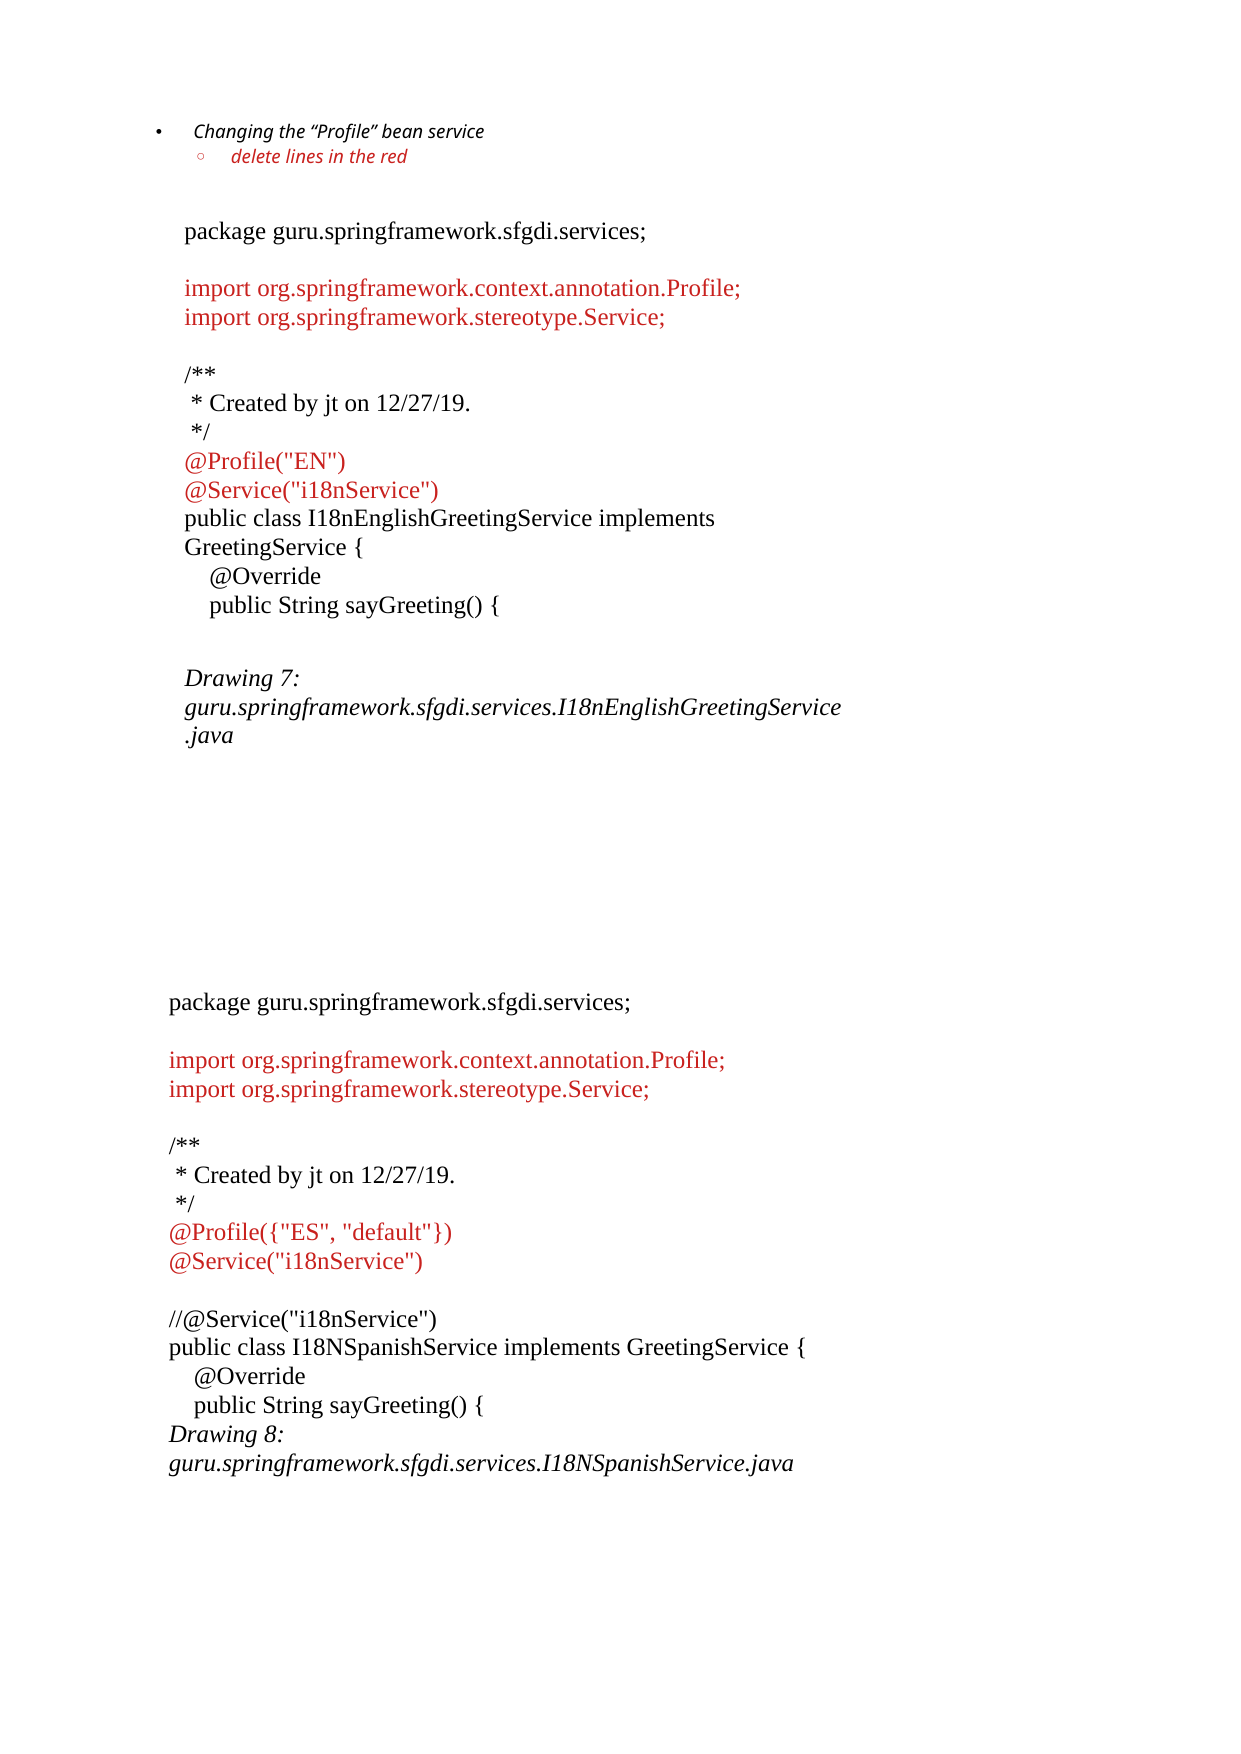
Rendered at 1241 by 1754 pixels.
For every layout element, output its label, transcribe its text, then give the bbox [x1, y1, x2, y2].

text Drawing 7: guru.springframework.sfgdi.services.I18nEnglishGreetingService.java [184, 228, 850, 749]
list delete lines in the red [193, 144, 1122, 169]
list Changing the “Profile” bean service [156, 118, 1122, 144]
text Drawing 8: guru.springframework.sfgdi.services.I18NSpanishService.java [169, 1000, 845, 1476]
